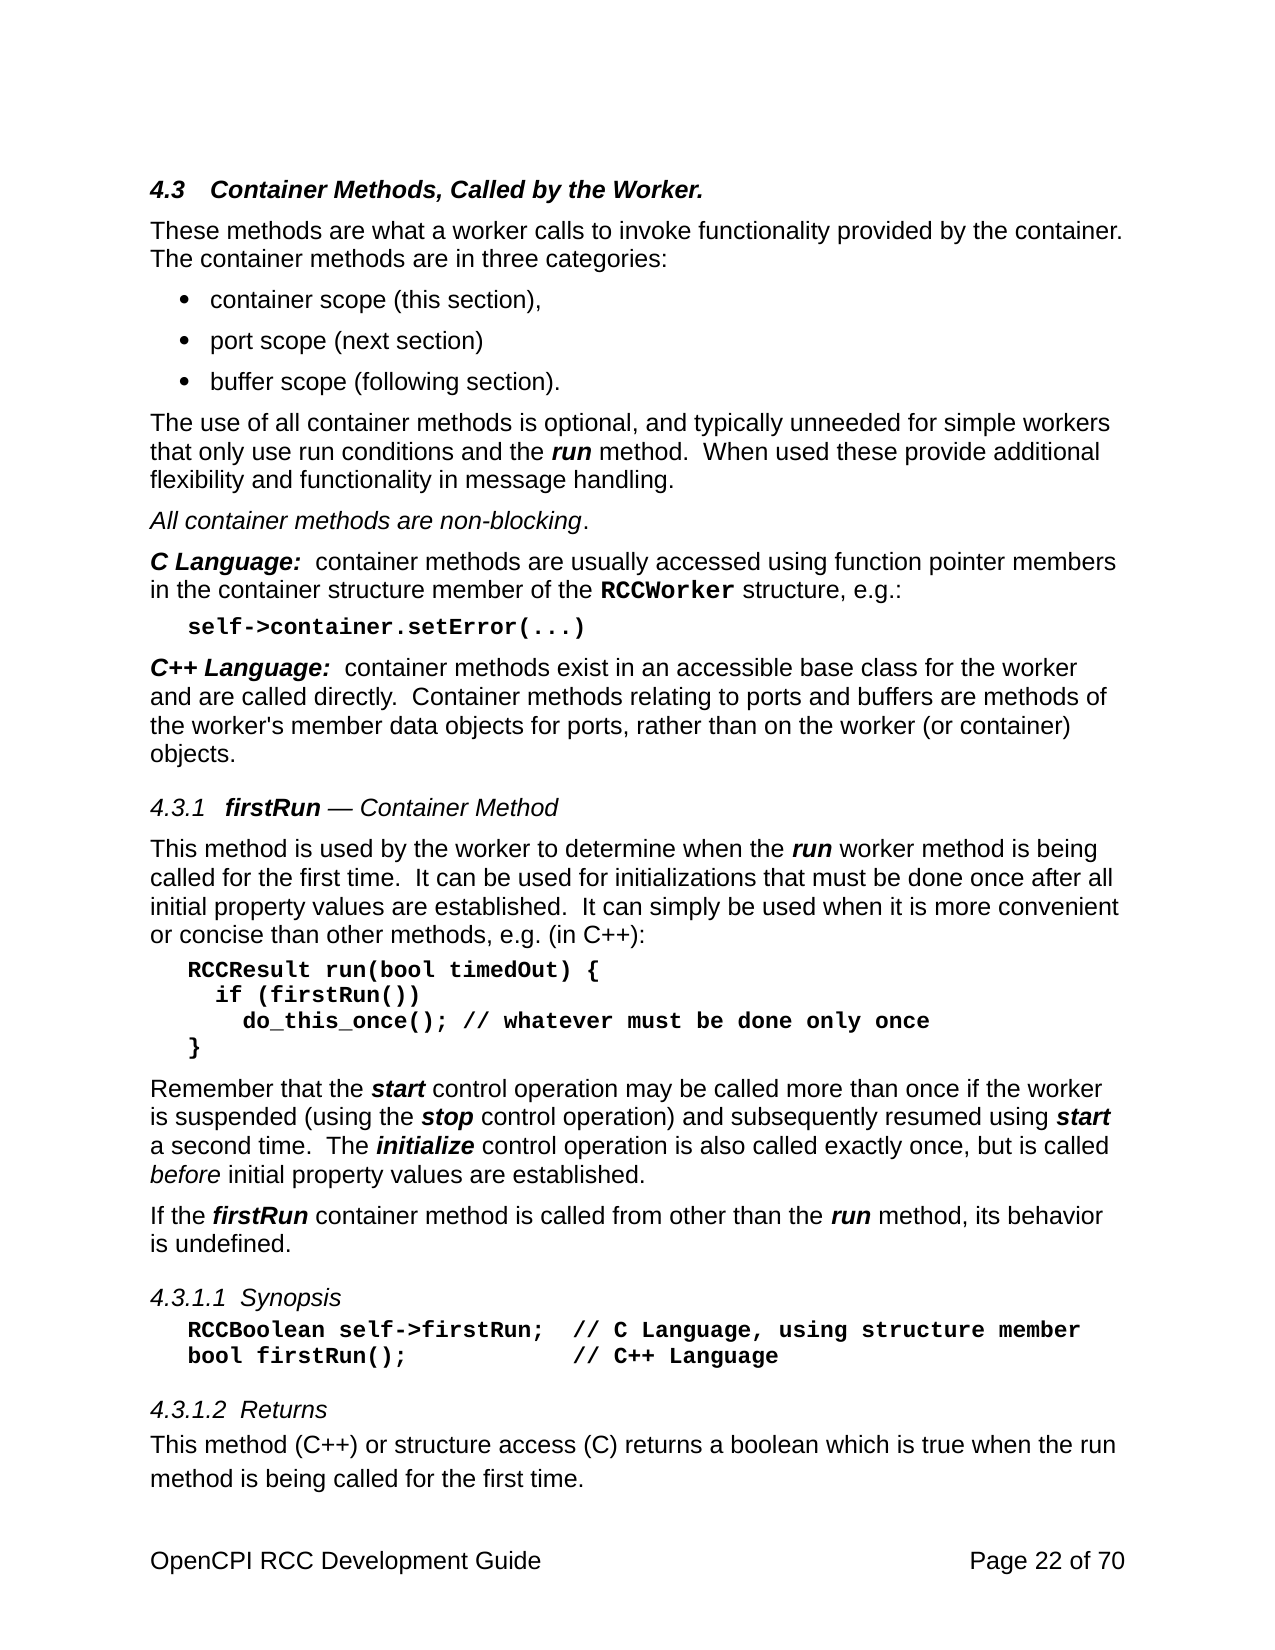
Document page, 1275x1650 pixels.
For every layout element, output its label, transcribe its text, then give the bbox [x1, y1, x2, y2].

list container scope (this section), [180, 285, 1125, 314]
text C++ Language: container methods exist in an accessible base class for the worker and are called directly. Container methods relating to ports and buffers are methods of the worker's member data objects for ports, rather than on the worker (or container) objects. [150, 653, 1125, 768]
text These methods are what a worker calls to invoke functionality provided by the container. The container methods are in three categories: [150, 216, 1125, 273]
list port scope (next section) [180, 326, 1125, 355]
text Remember that the start control operation may be called more than once if the worker is suspended (using the stop control operation) and subsequently resumed using start a second time. The initialize control operation is also called exactly once, but is called before initial property values are established. [150, 1074, 1125, 1189]
text This method is used by the worker to determine when the run worker method is being called for the first time. It can be used for initializations that must be done once after all initial property values are established. It can simply be used when it is more convenient or concise than other methods, e.g. (in C++): [150, 834, 1125, 949]
subtitle Returns [150, 1395, 1125, 1424]
subtitle Synopsis [150, 1283, 1125, 1312]
text This method (C++) or structure access (C) returns a boolean which is true when the run method is being called for the first time. [150, 1430, 1125, 1493]
text RCCResult run(bool timedOut) { if (firstRun()) do_this_once(); // whatever must be done only once } [187, 958, 1125, 1062]
subtitle Container Methods, Called by the Worker. [150, 175, 1125, 204]
text self->container.setError(...) [187, 615, 1125, 641]
text C Language: container methods are usually accessed using function pointer members in the container structure member of the RCCWorker structure, e.g.: [150, 547, 1125, 606]
text If the firstRun container method is called from other than the run method, its behavior is undefined. [150, 1201, 1125, 1258]
list buffer scope (following section). [180, 367, 1125, 396]
text The use of all container methods is optional, and typically unneeded for simple workers that only use run conditions and the run method. When used these provide additional flexibility and functionality in message handling. [150, 408, 1125, 494]
text All container methods are non-blocking. [150, 506, 1125, 535]
subtitle firstRun — Container Method [150, 793, 1125, 822]
text RCCBoolean self->firstRun; // C Language, using structure member bool firstRun(); // C++ Language [187, 1318, 1125, 1370]
